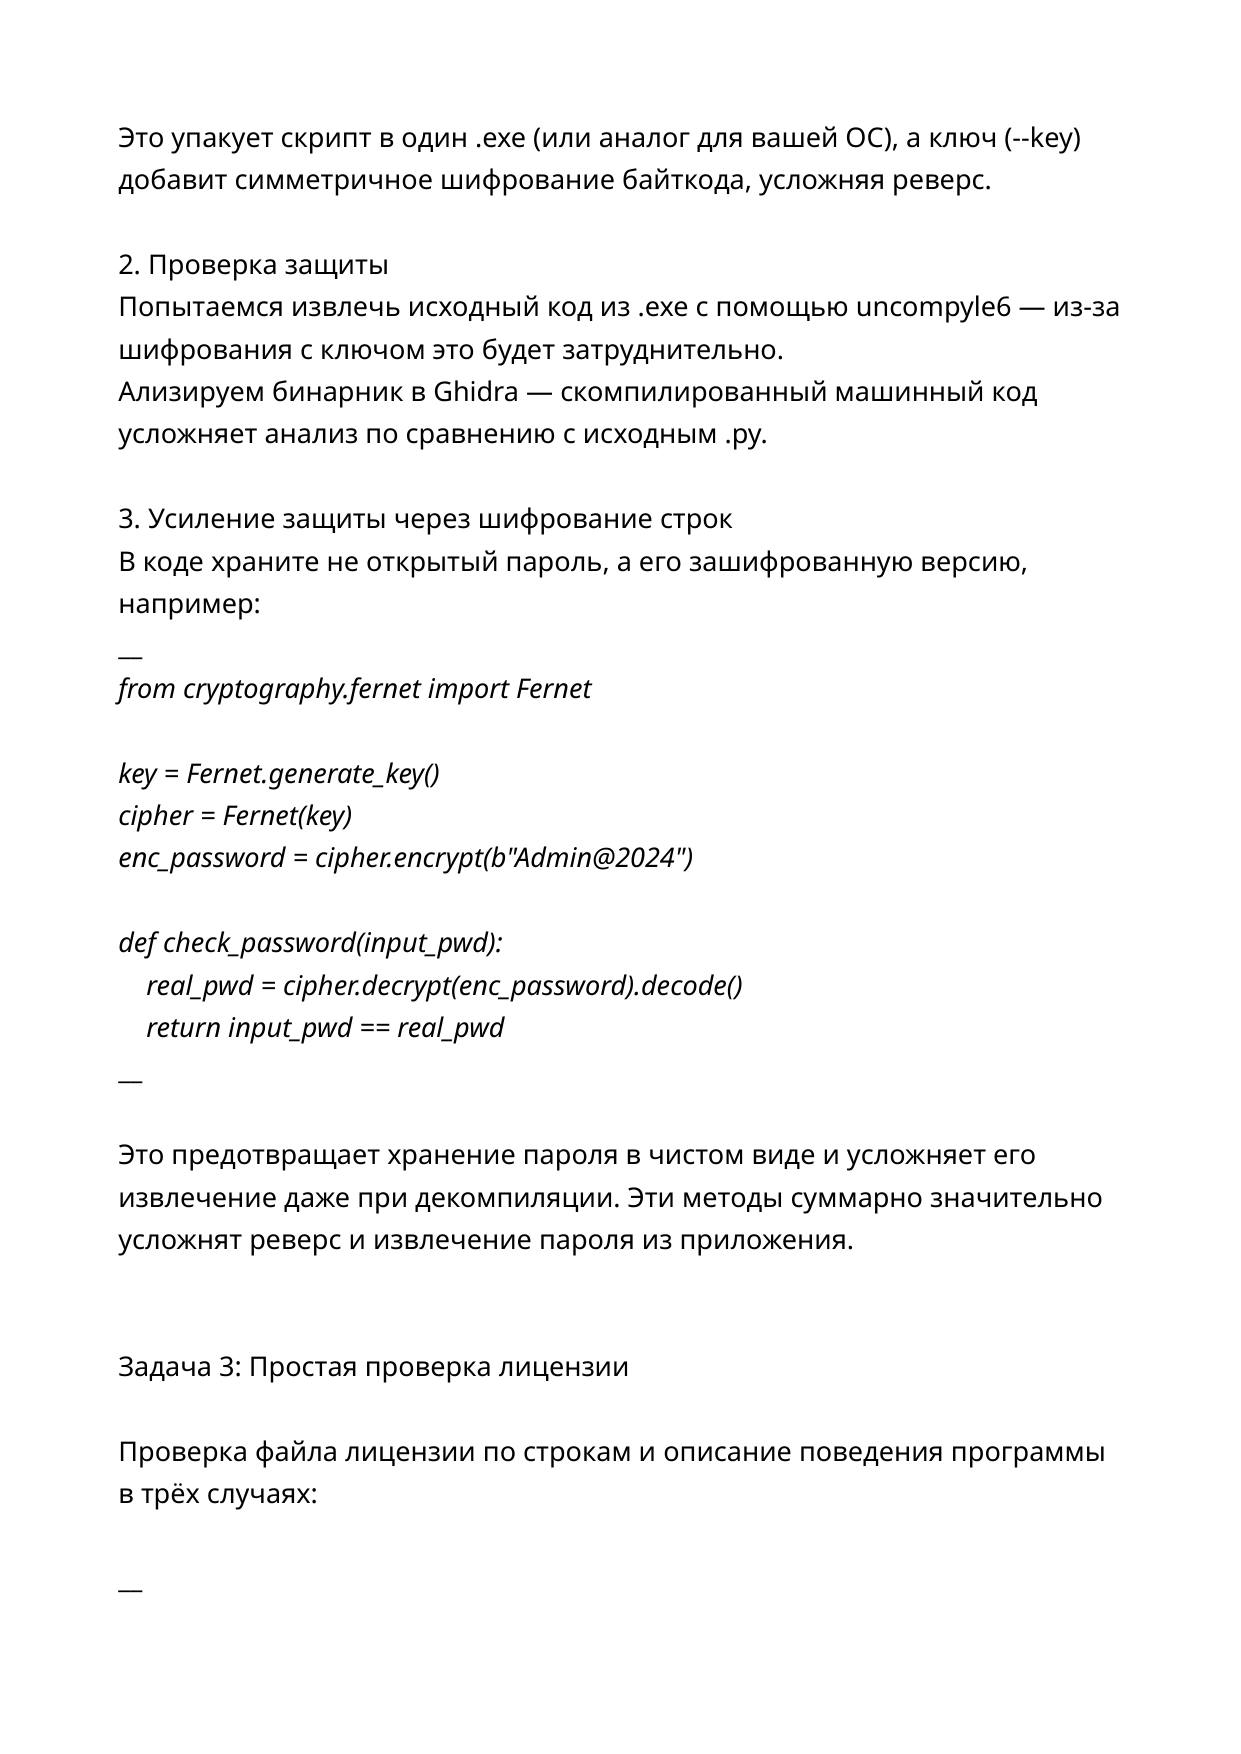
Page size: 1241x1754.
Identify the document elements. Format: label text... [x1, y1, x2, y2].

text return input_pwd == real_pwd [118, 1008, 1122, 1045]
text from cryptography.fernet import Fernet [118, 669, 1122, 706]
text __ [118, 627, 1122, 664]
text 2. Проверка защиты [118, 245, 1122, 282]
text Проверка файла лицензии по строкам и описание поведения программы в трёх случаях: [118, 1432, 1122, 1512]
text Ализируем бинарник в Ghidra — скомпилированный машинный код усложняет анализ по сравнению с исходным .py. [118, 372, 1122, 452]
text Это предотвращает хранение пароля в чистом виде и усложняет его извлечение даже при декомпиляции. Эти методы суммарно значительно усложнят реверс и извлечение пароля из приложения. [118, 1136, 1122, 1257]
text __ [118, 1051, 1122, 1088]
text enc_password = cipher.encrypt(b"Admin@2024") [118, 839, 1122, 876]
text cipher = Fernet(key) [118, 796, 1122, 833]
text Это упакует скрипт в один .exe (или аналог для вашей ОС), а ключ (--key) добавит симметричное шифрование байткода, усложняя реверс. [118, 118, 1122, 197]
text Задача 3: Простая проверка лицензии [118, 1348, 1122, 1384]
text 3. Усиление защиты через шифрование строк [118, 500, 1122, 537]
text real_pwd = cipher.decrypt(enc_password).decode() [118, 966, 1122, 1003]
text __ [118, 1559, 1122, 1596]
text def check_password(input_pwd): [118, 924, 1122, 961]
text Попытаемся извлечь исходный код из .exe с помощью uncompyle6 — из-за шифрования с ключом это будет затруднительно. [118, 288, 1122, 367]
text В коде храните не открытый пароль, а его зашифрованную версию, например: [118, 542, 1122, 621]
text key = Fernet.generate_key() [118, 754, 1122, 791]
